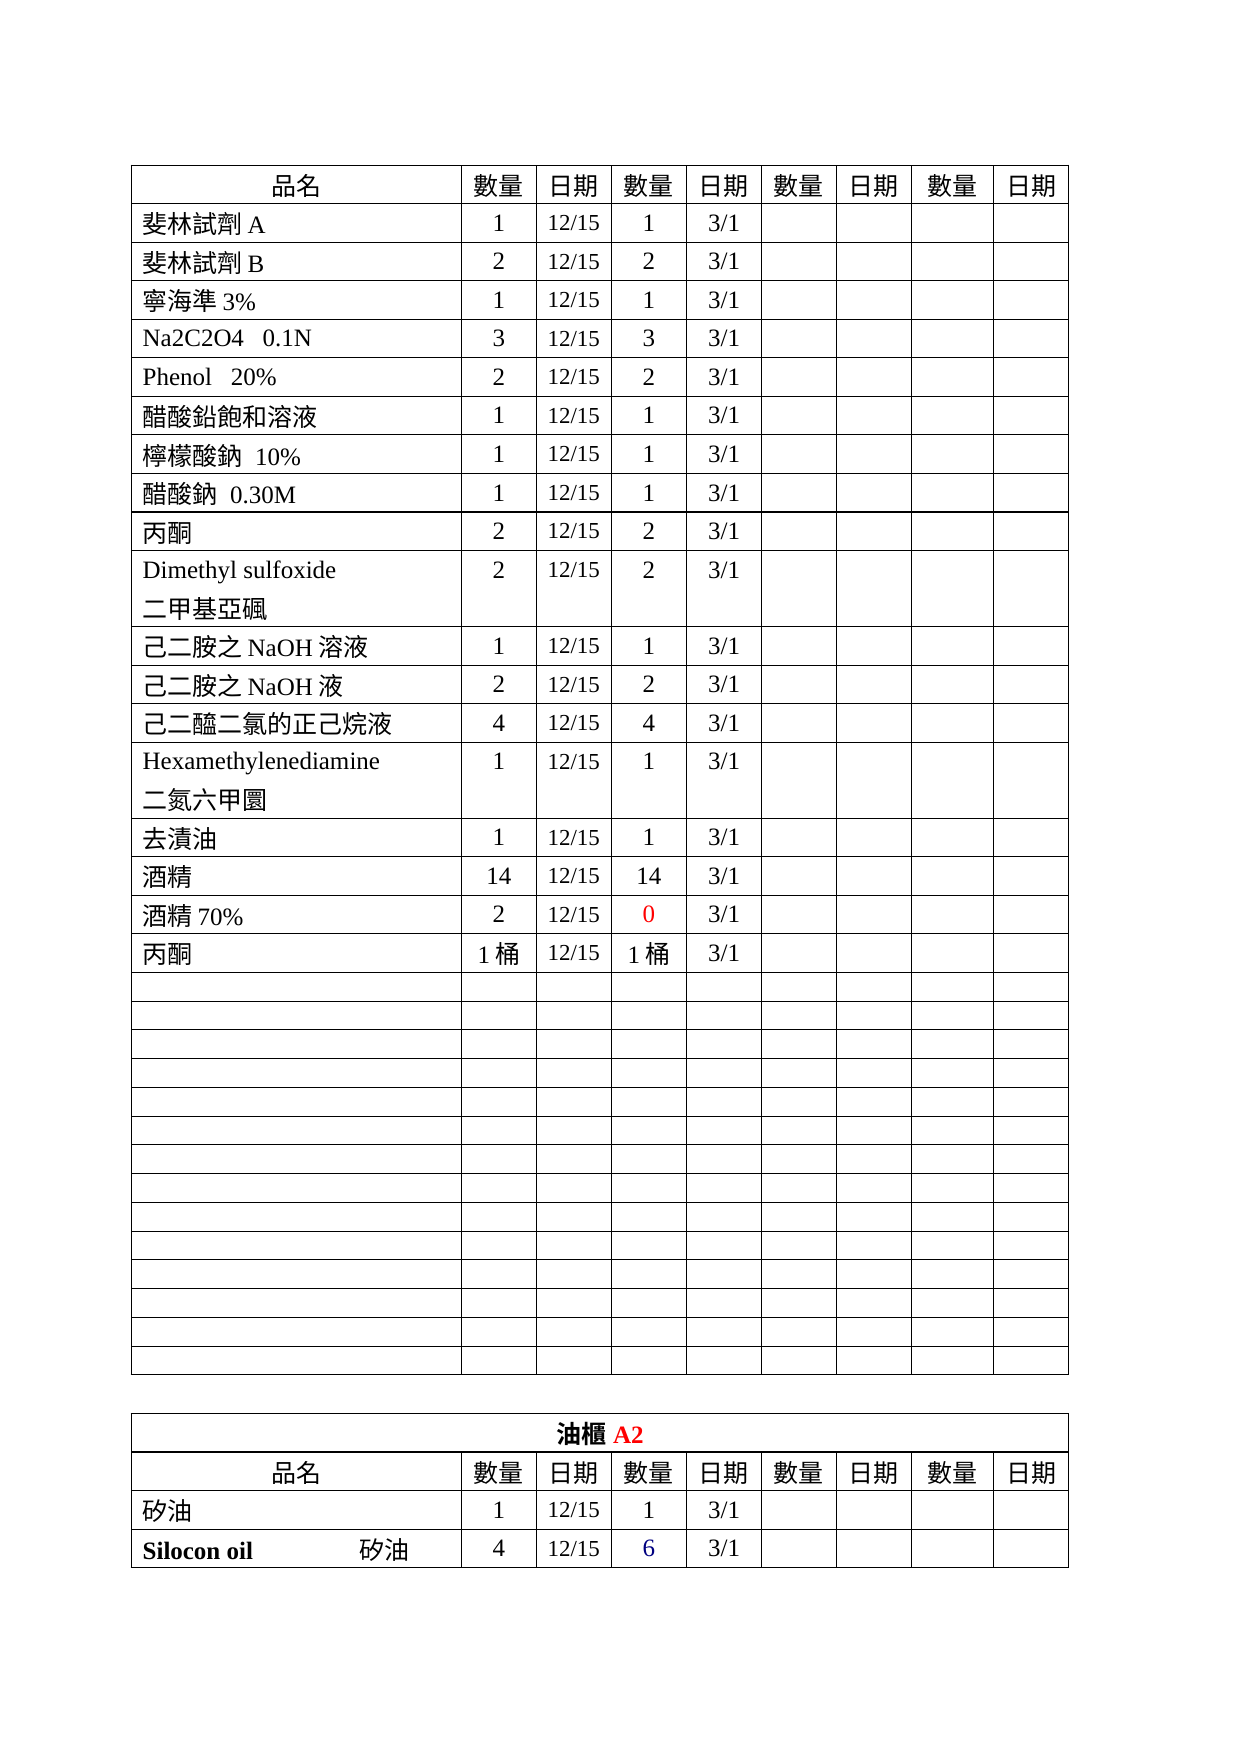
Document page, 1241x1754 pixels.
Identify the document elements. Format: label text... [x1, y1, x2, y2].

table_cell 12/15 [537, 397, 611, 434]
table_cell [994, 1002, 1068, 1029]
table_cell 3/1 [687, 204, 761, 242]
table_cell 3 [462, 320, 536, 357]
table_cell [762, 704, 836, 742]
table_cell [537, 1117, 611, 1144]
table_cell [612, 1117, 686, 1144]
table_cell [837, 1318, 911, 1346]
table_cell 1 [462, 281, 536, 319]
table_cell [462, 1318, 536, 1346]
table_cell [132, 1318, 461, 1346]
table_cell 1 [612, 281, 686, 319]
table_cell [994, 320, 1068, 357]
table_cell [837, 1088, 911, 1116]
table_cell [912, 474, 993, 511]
table_cell 12/15 [537, 358, 611, 396]
table_cell [132, 1260, 461, 1288]
table_cell 12/15 [537, 435, 611, 473]
table_cell [994, 1145, 1068, 1173]
table_cell 2 [462, 896, 536, 933]
table_cell [462, 1002, 536, 1029]
table_cell [994, 513, 1068, 550]
table_cell [537, 1002, 611, 1029]
table_cell [994, 666, 1068, 703]
table_cell [132, 1145, 461, 1173]
table_cell 數量 [612, 1453, 686, 1490]
table_cell 數量 [462, 166, 536, 203]
table_cell [912, 551, 993, 626]
table_cell 日期 [994, 1453, 1068, 1490]
table_cell [132, 1203, 461, 1231]
table_cell 3/1 [687, 1530, 761, 1567]
table_cell [537, 1347, 611, 1374]
table_cell [132, 1117, 461, 1144]
table_cell [912, 281, 993, 319]
table_cell [762, 1059, 836, 1087]
table_cell [994, 397, 1068, 434]
table_cell [687, 1174, 761, 1202]
table_cell 3/1 [687, 474, 761, 511]
table_cell [912, 666, 993, 703]
table_cell [912, 1203, 993, 1231]
table_cell [687, 1289, 761, 1317]
table_cell 4 [462, 704, 536, 742]
table_cell [612, 1059, 686, 1087]
table_cell 日期 [687, 1453, 761, 1490]
table_cell [994, 819, 1068, 856]
table_cell [762, 819, 836, 856]
table_cell 數量 [612, 166, 686, 203]
table_cell Hexamethylenediamine 二氮六甲圜 [132, 743, 461, 818]
table_cell [912, 358, 993, 396]
table_cell [462, 1174, 536, 1202]
table_cell [912, 435, 993, 473]
table_cell [837, 1530, 911, 1567]
table_cell [132, 1030, 461, 1058]
table_cell 12/15 [537, 320, 611, 357]
table_cell [762, 1318, 836, 1346]
table_cell 2 [612, 551, 686, 626]
table_cell [537, 1232, 611, 1259]
table_cell [994, 1117, 1068, 1144]
table_cell [912, 1318, 993, 1346]
table_cell [462, 1088, 536, 1116]
table_cell 數量 [762, 1453, 836, 1490]
table_cell [912, 204, 993, 242]
table_cell 12/15 [537, 281, 611, 319]
table_cell [462, 1232, 536, 1259]
table_cell [994, 1491, 1068, 1528]
table_cell [537, 1289, 611, 1317]
table_cell [994, 857, 1068, 895]
table_cell [837, 513, 911, 550]
table_cell [994, 358, 1068, 396]
table_cell Silocon oil 矽油 [132, 1530, 461, 1567]
table_cell [837, 1174, 911, 1202]
table_cell [612, 1030, 686, 1058]
table_cell [612, 1088, 686, 1116]
table_cell 2 [612, 358, 686, 396]
table_cell Na2C2O4 0.1N [132, 320, 461, 357]
table_cell [537, 1203, 611, 1231]
table_cell [762, 1347, 836, 1374]
table_cell [687, 1260, 761, 1288]
table_cell 12/15 [537, 934, 611, 972]
table_cell 1 [612, 397, 686, 434]
table_cell 14 [612, 857, 686, 895]
table_cell [837, 1289, 911, 1317]
table_cell [762, 1491, 836, 1528]
table_cell [912, 1174, 993, 1202]
table_cell 3/1 [687, 243, 761, 280]
table_cell [612, 1002, 686, 1029]
table_cell [912, 1232, 993, 1259]
table_cell [762, 1002, 836, 1029]
table_cell 3/1 [687, 358, 761, 396]
table_cell [912, 934, 993, 972]
table_cell 0 [612, 896, 686, 933]
table_cell 2 [462, 513, 536, 550]
table_cell 12/15 [537, 1491, 611, 1528]
table_cell 矽油 [132, 1491, 461, 1528]
table_cell [837, 934, 911, 972]
table_cell [762, 1117, 836, 1144]
table_cell 12/15 [537, 243, 611, 280]
table_cell [537, 1145, 611, 1173]
table_cell 1 [462, 204, 536, 242]
table_cell [687, 973, 761, 1001]
table_cell [762, 857, 836, 895]
table_cell 12/15 [537, 513, 611, 550]
table_cell [762, 1530, 836, 1567]
table_cell [687, 1030, 761, 1058]
table_cell [687, 1347, 761, 1374]
table_cell 3/1 [687, 857, 761, 895]
table_cell [837, 666, 911, 703]
table_cell 12/15 [537, 204, 611, 242]
table_cell 3/1 [687, 320, 761, 357]
table_cell 去漬油 [132, 819, 461, 856]
table_cell 3/1 [687, 666, 761, 703]
table_cell 3/1 [687, 934, 761, 972]
table_cell [837, 627, 911, 664]
table_cell [762, 1174, 836, 1202]
table_cell [687, 1059, 761, 1087]
table_cell [837, 1030, 911, 1058]
table_cell 數量 [912, 1453, 993, 1490]
table_cell [612, 1260, 686, 1288]
table_cell [837, 973, 911, 1001]
table_cell 己二胺之NaOH溶液 [132, 627, 461, 664]
table_cell [612, 1347, 686, 1374]
table_cell [912, 397, 993, 434]
table_cell 12/15 [537, 704, 611, 742]
table_cell 12/15 [537, 743, 611, 818]
table_cell [762, 1203, 836, 1231]
table_cell [837, 281, 911, 319]
table_cell 丙酮 [132, 934, 461, 972]
table_cell 1 [462, 627, 536, 664]
table_cell 丙酮 [132, 513, 461, 550]
table_cell 12/15 [537, 1530, 611, 1567]
table_cell [912, 819, 993, 856]
table_cell [687, 1117, 761, 1144]
table_cell [462, 1059, 536, 1087]
table_cell [612, 973, 686, 1001]
table_cell 12/15 [537, 551, 611, 626]
table_cell [994, 551, 1068, 626]
table_cell [837, 435, 911, 473]
table_cell Phenol 20% [132, 358, 461, 396]
table_cell 1 [612, 1491, 686, 1528]
table_cell [912, 243, 993, 280]
table_cell [837, 1117, 911, 1144]
table_cell [994, 896, 1068, 933]
table_cell [537, 1088, 611, 1116]
table_cell [687, 1232, 761, 1259]
table_cell [994, 1088, 1068, 1116]
table_cell 1 [612, 743, 686, 818]
table_cell [462, 1030, 536, 1058]
table_cell [462, 1145, 536, 1173]
table_cell [994, 1318, 1068, 1346]
table_cell [537, 1174, 611, 1202]
table_cell [762, 243, 836, 280]
table_cell [837, 1059, 911, 1087]
table_cell [762, 666, 836, 703]
table_cell 醋酸鈉 0.30M [132, 474, 461, 511]
table_cell 日期 [994, 166, 1068, 203]
table_cell [912, 704, 993, 742]
table_cell [537, 1030, 611, 1058]
table_cell [837, 857, 911, 895]
table_cell [912, 1260, 993, 1288]
table_cell [612, 1203, 686, 1231]
table_cell 1 [462, 743, 536, 818]
table_cell 1桶 [462, 934, 536, 972]
table_cell [537, 1059, 611, 1087]
table_cell [994, 1174, 1068, 1202]
table_cell 2 [462, 551, 536, 626]
table_cell 1 [612, 435, 686, 473]
table_cell 數量 [912, 166, 993, 203]
table_cell [912, 513, 993, 550]
table_cell 4 [462, 1530, 536, 1567]
table_header 油櫃 A2 [132, 1414, 1068, 1451]
table_cell 3/1 [687, 819, 761, 856]
table_cell [132, 1289, 461, 1317]
table_cell [837, 358, 911, 396]
table_cell 1 [462, 435, 536, 473]
table_cell 2 [612, 666, 686, 703]
table_cell [837, 243, 911, 280]
table_cell 1 [462, 819, 536, 856]
table_cell [132, 1002, 461, 1029]
table_cell [537, 1318, 611, 1346]
table_cell 日期 [537, 166, 611, 203]
table_cell 日期 [837, 166, 911, 203]
table_cell 3/1 [687, 435, 761, 473]
table_cell [132, 1059, 461, 1087]
table_cell [994, 1232, 1068, 1259]
table_cell [762, 627, 836, 664]
table_cell [762, 1030, 836, 1058]
table_cell 1 [462, 397, 536, 434]
table_cell [762, 551, 836, 626]
table_cell [912, 896, 993, 933]
table_cell [837, 204, 911, 242]
table_cell 12/15 [537, 474, 611, 511]
table_cell 檸檬酸鈉 10% [132, 435, 461, 473]
table_cell 3 [612, 320, 686, 357]
table_cell 1 [612, 819, 686, 856]
table_cell [762, 397, 836, 434]
table_cell 1 [612, 627, 686, 664]
table_cell [762, 513, 836, 550]
table_cell [912, 1491, 993, 1528]
table_cell 6 [612, 1530, 686, 1567]
table_cell 斐林試劑A [132, 204, 461, 242]
table_cell 12/15 [537, 666, 611, 703]
table_cell 3/1 [687, 1491, 761, 1528]
table_cell [837, 1203, 911, 1231]
table_cell [994, 243, 1068, 280]
table_cell [912, 857, 993, 895]
table_cell 3/1 [687, 397, 761, 434]
table_cell 酒精70% [132, 896, 461, 933]
table_cell 品名 [132, 166, 461, 203]
table_cell [537, 1260, 611, 1288]
table_cell 3/1 [687, 627, 761, 664]
table_cell [994, 1289, 1068, 1317]
table_cell [912, 1088, 993, 1116]
table_cell [837, 1232, 911, 1259]
table_cell 2 [612, 243, 686, 280]
table_cell [762, 743, 836, 818]
table_cell [762, 1088, 836, 1116]
table_cell [912, 1289, 993, 1317]
table_cell [762, 896, 836, 933]
table_cell [994, 1260, 1068, 1288]
table_cell [912, 627, 993, 664]
table_cell [994, 704, 1068, 742]
table_cell [762, 435, 836, 473]
table_cell 數量 [762, 166, 836, 203]
table_cell 12/15 [537, 627, 611, 664]
table_cell 日期 [537, 1453, 611, 1490]
table_cell [912, 1145, 993, 1173]
table_cell [762, 204, 836, 242]
table_cell [612, 1174, 686, 1202]
table_cell 1 [462, 1491, 536, 1528]
table_cell 2 [462, 666, 536, 703]
table_cell [837, 320, 911, 357]
table_cell [912, 743, 993, 818]
table_cell 2 [462, 243, 536, 280]
table_cell 1 [612, 204, 686, 242]
table_cell [762, 1289, 836, 1317]
table_cell 12/15 [537, 819, 611, 856]
table_cell [687, 1203, 761, 1231]
table_cell 1桶 [612, 934, 686, 972]
table_cell [912, 1530, 993, 1567]
table_cell [687, 1088, 761, 1116]
table_cell [687, 1002, 761, 1029]
table_cell [762, 1145, 836, 1173]
table_cell [462, 1289, 536, 1317]
table_cell [912, 1002, 993, 1029]
table_cell 醋酸鉛飽和溶液 [132, 397, 461, 434]
table_cell [837, 1002, 911, 1029]
table_cell [762, 320, 836, 357]
table_cell 1 [612, 474, 686, 511]
table_cell [612, 1145, 686, 1173]
table_cell [612, 1318, 686, 1346]
table_cell [837, 551, 911, 626]
table_cell [837, 474, 911, 511]
table_cell [837, 896, 911, 933]
table_cell [994, 204, 1068, 242]
table_cell [837, 1145, 911, 1173]
table_cell [912, 320, 993, 357]
table_cell 2 [612, 513, 686, 550]
table_cell [994, 1530, 1068, 1567]
table_cell 品名 [132, 1453, 461, 1490]
table_cell 斐林試劑B [132, 243, 461, 280]
table_cell [687, 1318, 761, 1346]
table_cell [462, 1117, 536, 1144]
table_cell [132, 973, 461, 1001]
table_cell 己二醯二氯的正己烷液 [132, 704, 461, 742]
table_cell 3/1 [687, 896, 761, 933]
table_cell [762, 1232, 836, 1259]
table_cell [912, 1059, 993, 1087]
table_cell [994, 1347, 1068, 1374]
table_cell 2 [462, 358, 536, 396]
table_cell [762, 281, 836, 319]
table_cell [462, 1203, 536, 1231]
table_cell [912, 1347, 993, 1374]
table_cell [994, 281, 1068, 319]
table_cell [837, 1260, 911, 1288]
table_cell [837, 1491, 911, 1528]
table_cell [612, 1289, 686, 1317]
table_cell [537, 973, 611, 1001]
table_cell [762, 973, 836, 1001]
table_cell [994, 435, 1068, 473]
table_cell [994, 1030, 1068, 1058]
table_cell [462, 1347, 536, 1374]
table_cell [132, 1088, 461, 1116]
table_cell 12/15 [537, 896, 611, 933]
table_cell [132, 1232, 461, 1259]
table_cell [837, 704, 911, 742]
table_cell [994, 474, 1068, 511]
table_cell [912, 1117, 993, 1144]
table_cell 日期 [837, 1453, 911, 1490]
table_cell 3/1 [687, 551, 761, 626]
table_cell [132, 1174, 461, 1202]
table_cell [612, 1232, 686, 1259]
table_cell 數量 [462, 1453, 536, 1490]
table_cell Dimethyl sulfoxide 二甲基亞碸 [132, 551, 461, 626]
table_cell [994, 743, 1068, 818]
table_cell [994, 934, 1068, 972]
table_cell [462, 973, 536, 1001]
table_cell [687, 1145, 761, 1173]
table_cell 3/1 [687, 704, 761, 742]
table_cell [994, 1059, 1068, 1087]
table_cell [762, 358, 836, 396]
table_cell [132, 1347, 461, 1374]
table_cell [994, 973, 1068, 1001]
table_cell [912, 973, 993, 1001]
table_cell [837, 1347, 911, 1374]
table_cell [837, 819, 911, 856]
table_cell 己二胺之NaOH液 [132, 666, 461, 703]
table_cell [994, 1203, 1068, 1231]
table_cell [912, 1030, 993, 1058]
table_cell 1 [462, 474, 536, 511]
table_cell 寧海準3% [132, 281, 461, 319]
table_cell [462, 1260, 536, 1288]
table_cell 酒精 [132, 857, 461, 895]
table_cell [837, 397, 911, 434]
table_cell 4 [612, 704, 686, 742]
table_cell 3/1 [687, 513, 761, 550]
table_cell 日期 [687, 166, 761, 203]
table_cell 3/1 [687, 743, 761, 818]
table_cell [994, 627, 1068, 664]
table_cell [762, 1260, 836, 1288]
table_cell [762, 934, 836, 972]
table_cell 3/1 [687, 281, 761, 319]
table_cell 12/15 [537, 857, 611, 895]
table_cell [762, 474, 836, 511]
table_cell 14 [462, 857, 536, 895]
table_cell [837, 743, 911, 818]
